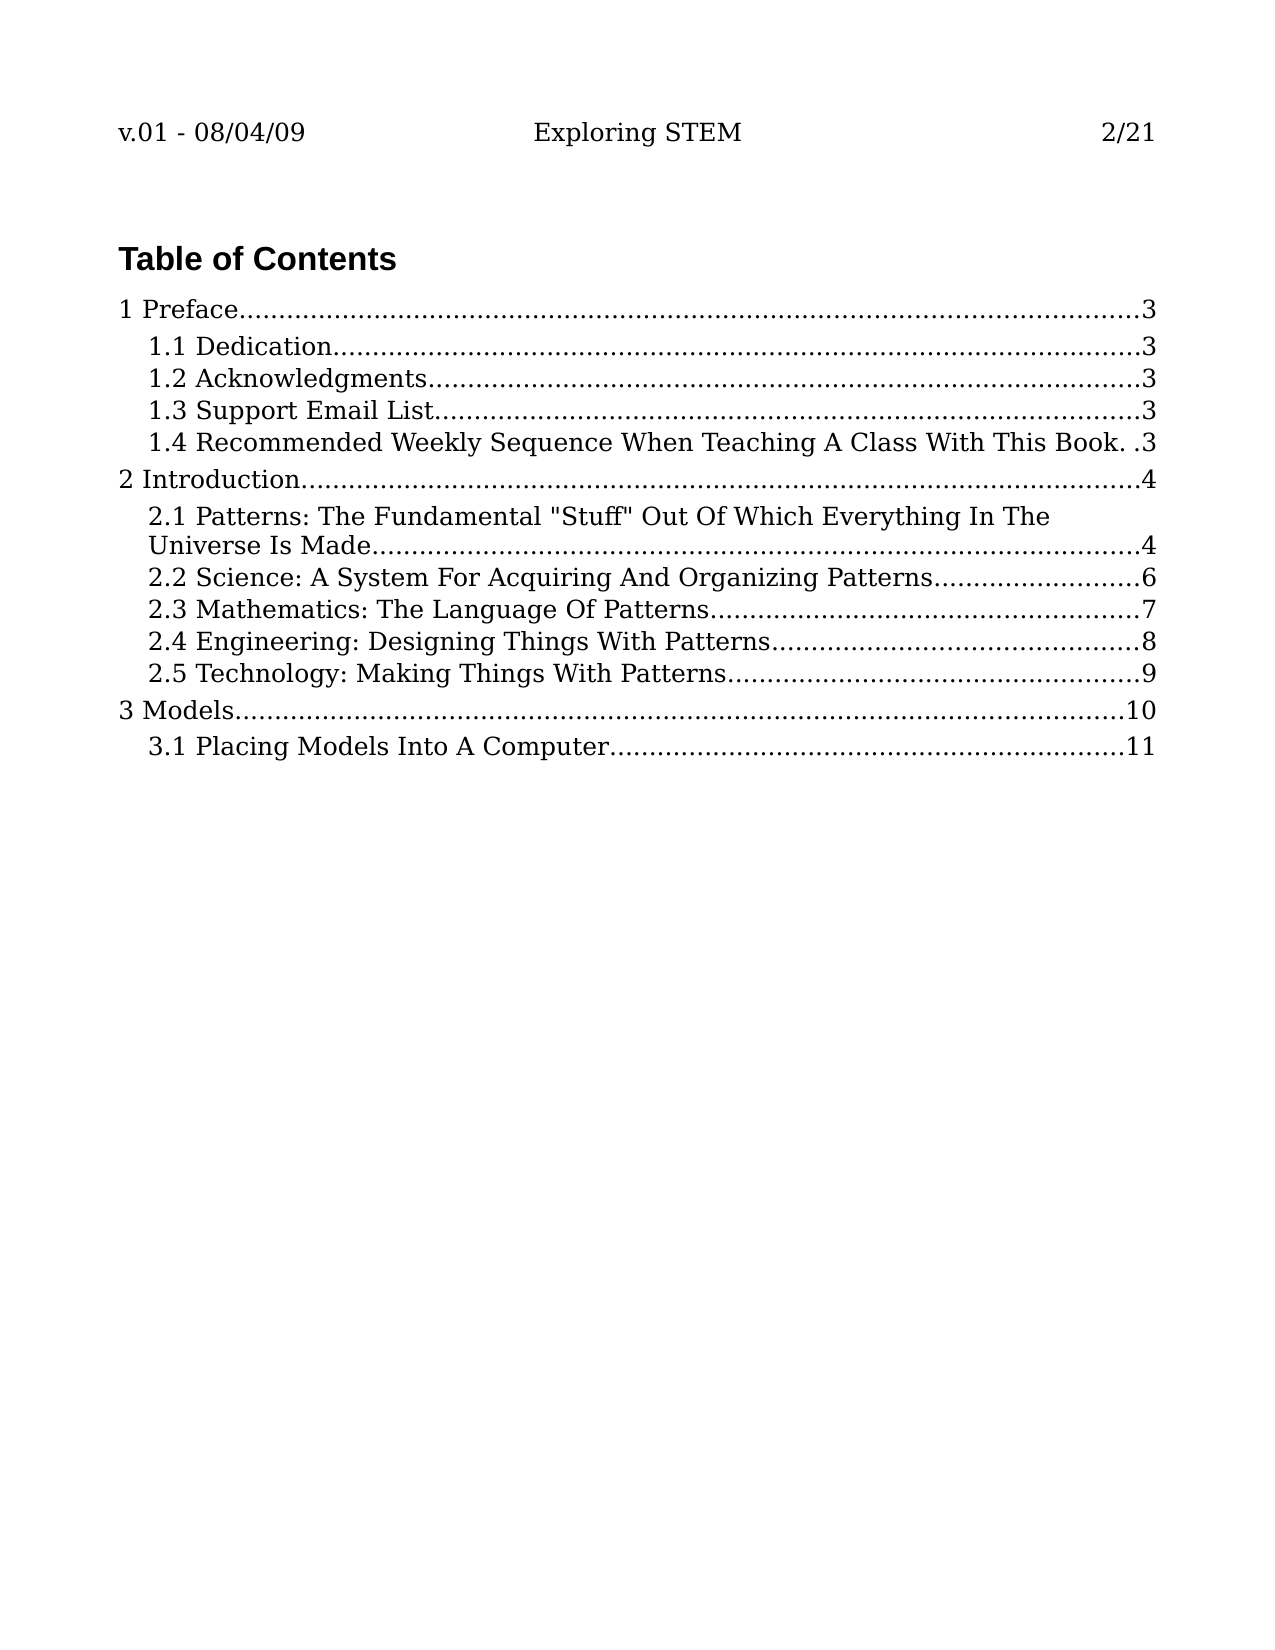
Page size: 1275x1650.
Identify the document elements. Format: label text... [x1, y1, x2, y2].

text 2.2 Science: A System For Acquiring And Organizing Patterns 6 [148, 563, 1157, 592]
text 2.5 Technology: Making Things With Patterns 9 [148, 659, 1157, 688]
text 1.2 Acknowledgments 3 [148, 364, 1157, 393]
text 3.1 Placing Models Into A Computer 11 [148, 732, 1157, 762]
text 2 Introduction 4 [118, 465, 1157, 494]
text 1.3 Support Email List 3 [148, 396, 1157, 425]
text 2.1 Patterns: The Fundamental "Stuff" Out Of Which Everything In The Universe Is Made 4 [148, 502, 1157, 560]
text 2.4 Engineering: Designing Things With Patterns 8 [148, 627, 1157, 656]
text 1 Preface 3 [118, 295, 1157, 324]
subtitle Table of Contents [118, 239, 1157, 277]
text 1.1 Dedication 3 [148, 332, 1157, 361]
text 3 Models 10 [118, 696, 1157, 725]
text 2.3 Mathematics: The Language Of Patterns 7 [148, 595, 1157, 624]
text 1.4 Recommended Weekly Sequence When Teaching A Class With This Book 3 [148, 428, 1157, 457]
